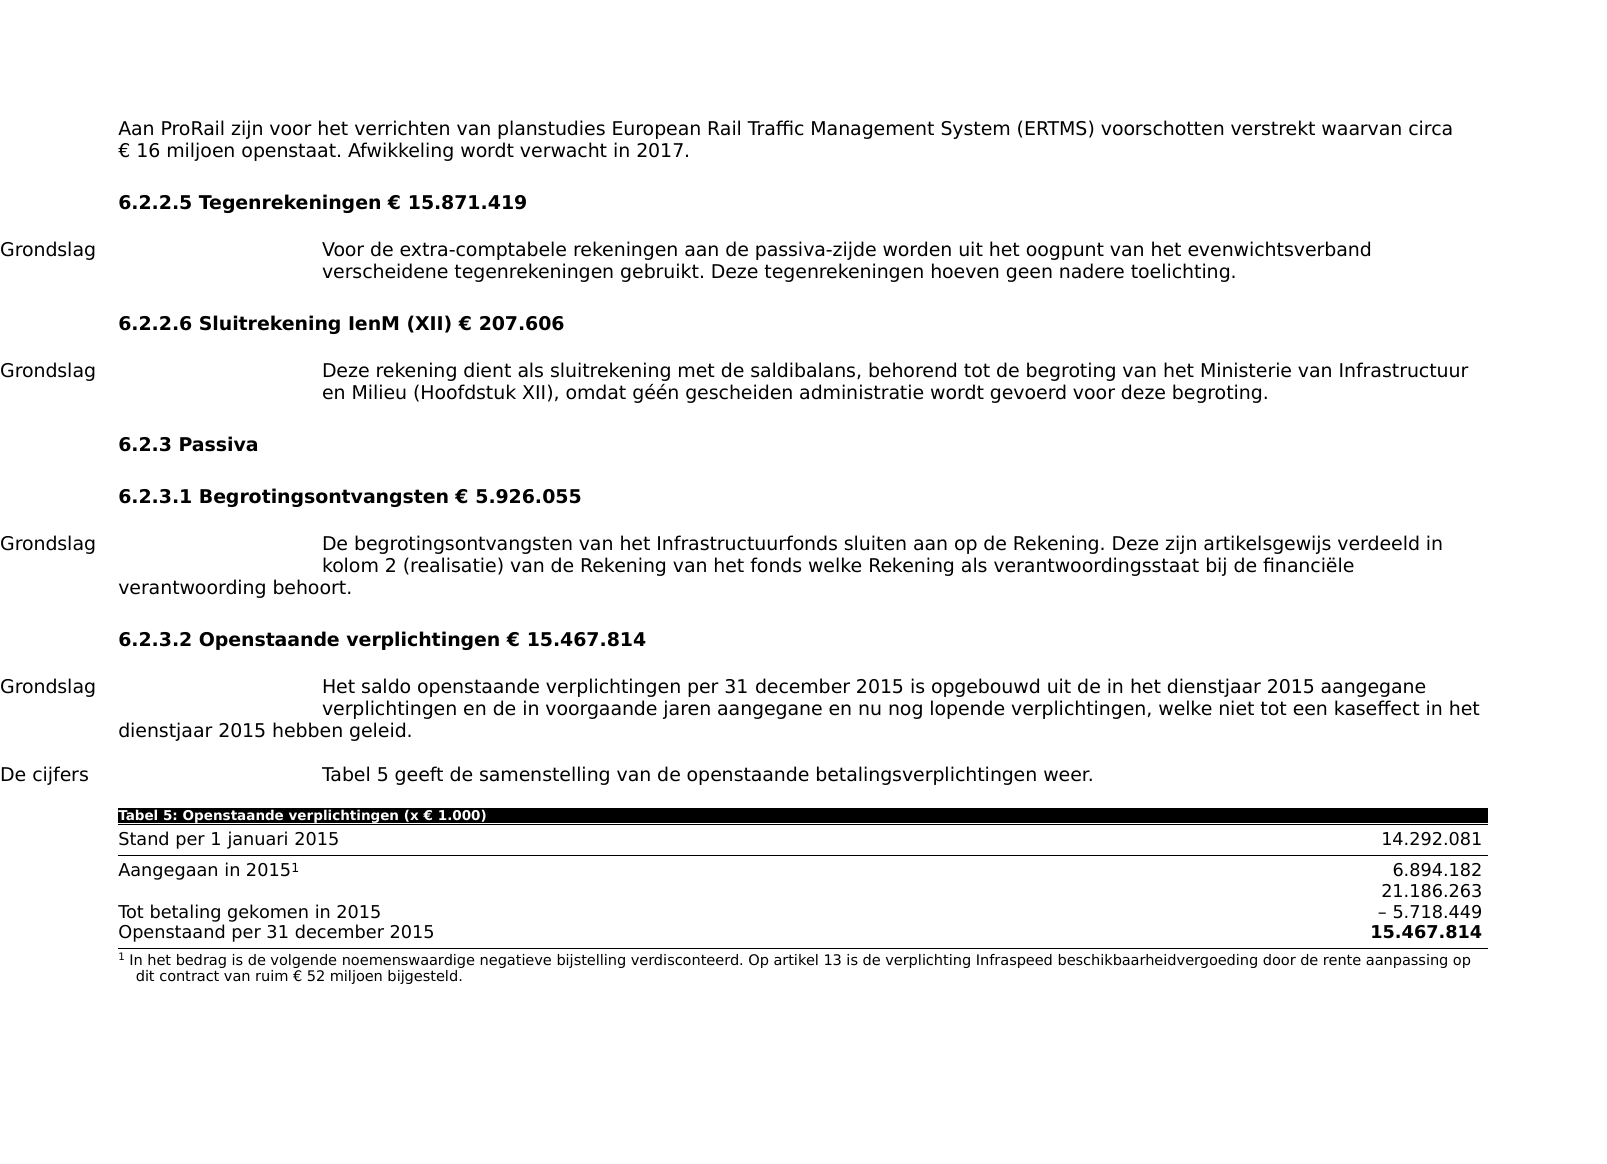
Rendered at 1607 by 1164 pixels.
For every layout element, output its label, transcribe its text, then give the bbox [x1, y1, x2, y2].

text Grondslag [0, 676, 322, 698]
subtitle 6.2.3 Passiva [118, 434, 1488, 456]
table_cell Openstaand per 31 december 2015 [118, 922, 1244, 947]
text De begrotingsontvangsten van het Infrastructuurfonds sluiten aan op de Rekening. Deze zijn artikelsgewijs verdeeld in kolom 2 (realisatie) van de Rekening van het fonds welke Rekening als verantwoordingsstaat bij de financiële verantwoording behoort. [0, 533, 1488, 599]
text Het saldo openstaande verplichtingen per 31 december 2015 is opgebouwd uit de in het dienstjaar 2015 aangegane verplichtingen en de in voorgaande jaren aangegane en nu nog lopende verplichtingen, welke niet tot een kaseffect in het dienstjaar 2015 hebben geleid. [0, 676, 1488, 742]
table_cell 1 In het bedrag is de volgende noemenswaardige negatieve bijstelling verdisconteerd. Op artikel 13 is de verplichting Infraspeed beschikbaarheidvergoeding door de rente aanpassing op dit contract van ruim € 52 miljoen bijgesteld. [118, 949, 1488, 985]
text Grondslag [0, 533, 322, 555]
table_cell Aangegaan in 20151 [118, 856, 1244, 881]
text Grondslag [0, 239, 322, 261]
table_cell 14.292.081 [1245, 825, 1488, 854]
text Grondslag [0, 360, 322, 382]
table_cell [118, 881, 1244, 902]
subtitle 6.2.3.1 Begrotingsontvangsten € 5.926.055 [118, 486, 1488, 508]
table_cell 21.186.263 [1245, 881, 1488, 902]
table_cell 15.467.814 [1245, 922, 1488, 947]
text Aan ProRail zijn voor het verrichten van planstudies European Rail Traffic Management System (ERTMS) voorschotten verstrekt waarvan circa € 16 miljoen openstaat. Afwikkeling wordt verwacht in 2017. [118, 118, 1488, 162]
table_cell Stand per 1 januari 2015 [118, 825, 1244, 854]
subtitle 6.2.3.2 Openstaande verplichtingen € 15.467.814 [118, 629, 1488, 651]
table_header Tabel 5: Openstaande verplichtingen (x € 1.000) [118, 808, 1488, 823]
table_cell 6.894.182 [1245, 856, 1488, 881]
subtitle 6.2.2.6 Sluitrekening IenM (XII) € 207.606 [118, 313, 1488, 335]
text Deze rekening dient als sluitrekening met de saldibalans, behorend tot de begroting van het Ministerie van Infrastructuur en Milieu (Hoofdstuk XII), omdat géén gescheiden administratie wordt gevoerd voor deze begroting. [0, 360, 1488, 404]
subtitle 6.2.2.5 Tegenrekeningen € 15.871.419 [118, 192, 1488, 214]
table_cell – 5.718.449 [1245, 902, 1488, 922]
text Voor de extra-comptabele rekeningen aan de passiva-zijde worden uit het oogpunt van het evenwichtsverband verscheidene tegenrekeningen gebruikt. Deze tegenrekeningen hoeven geen nadere toelichting. [0, 239, 1488, 283]
table_cell Tot betaling gekomen in 2015 [118, 902, 1244, 922]
text Tabel 5 geeft de samenstelling van de openstaande betalingsverplichtingen weer. [0, 764, 1488, 794]
text De cijfers [0, 764, 322, 786]
